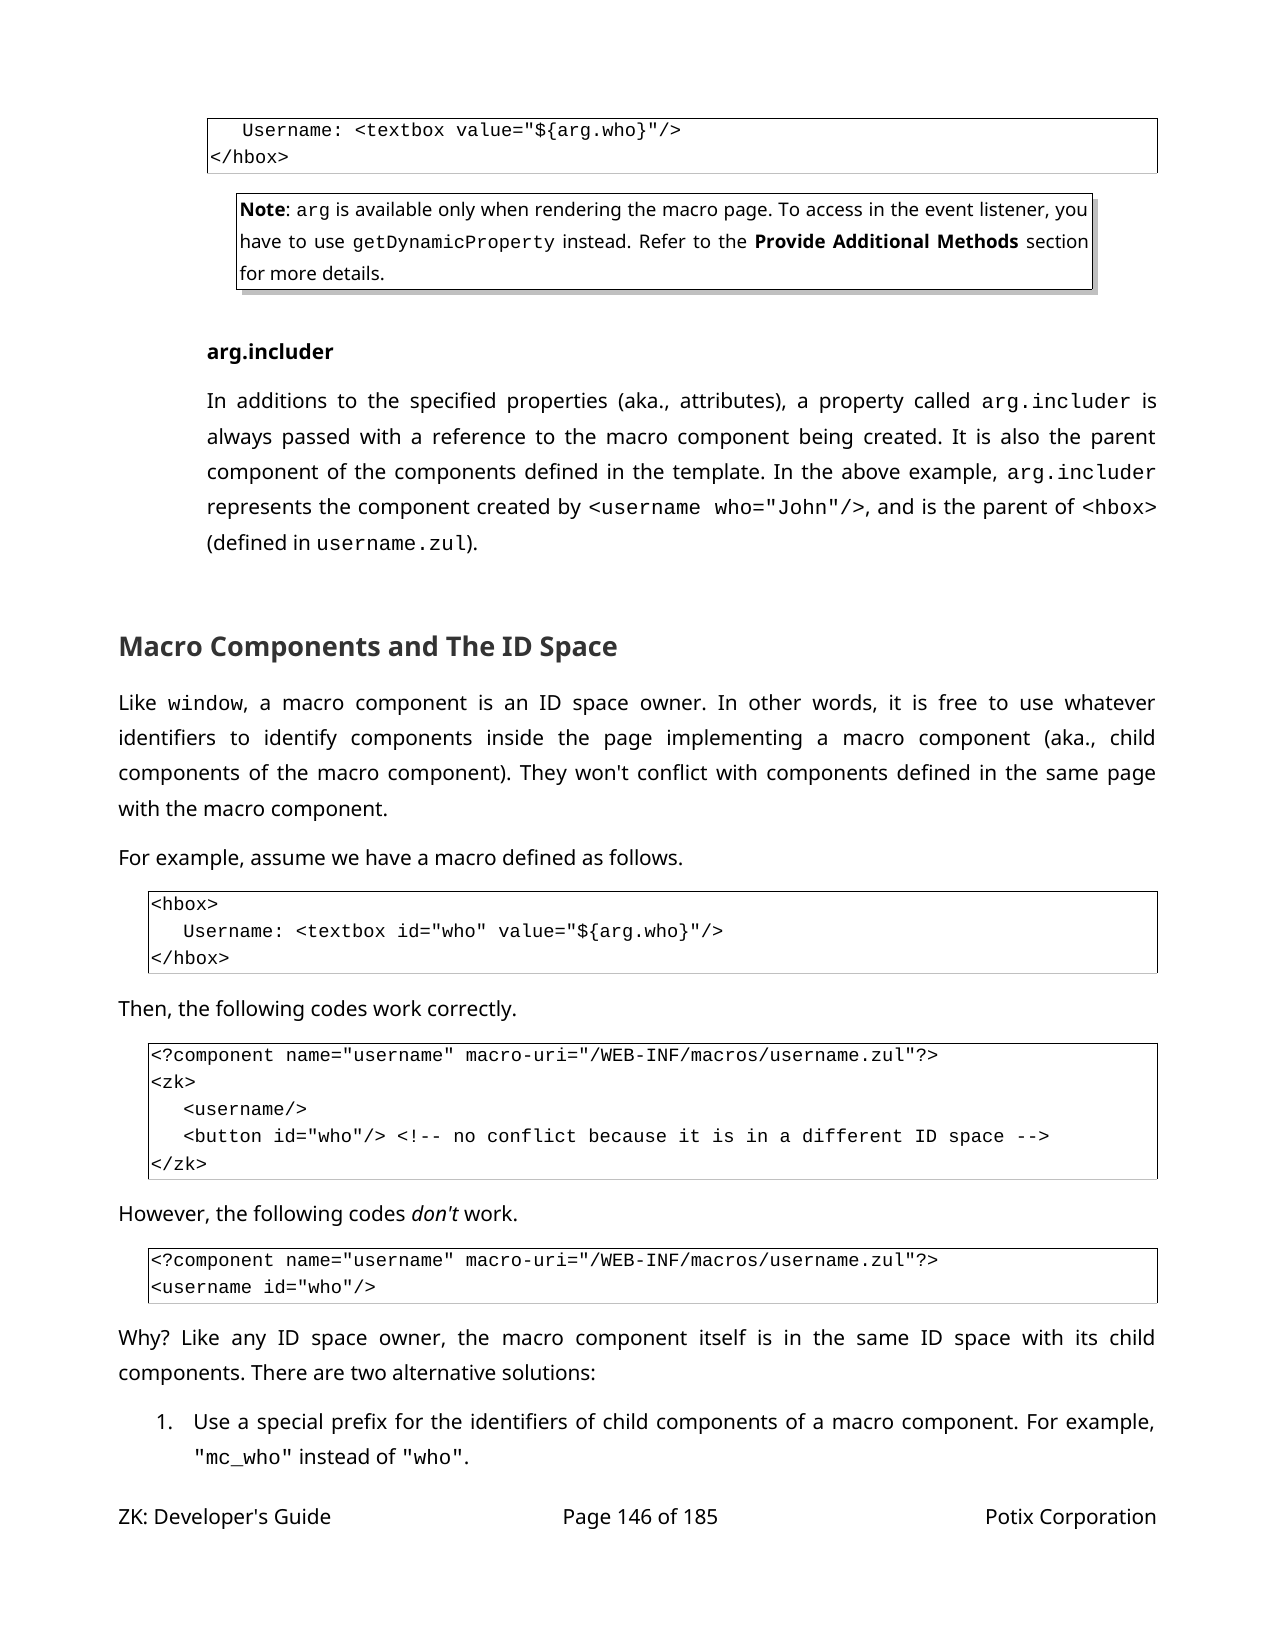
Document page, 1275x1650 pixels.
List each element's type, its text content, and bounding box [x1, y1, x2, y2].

text Then, the following codes work correctly. [118, 994, 1157, 1022]
text Why? Like any ID space owner, the macro component itself is in the same ID space with its child components. There are two alternative solutions: [118, 1323, 1157, 1387]
text Like window, a macro component is an ID space owner. In other words, it is free to use whatever identifiers to identify components inside the page implementing a macro component (aka., child components of the macro component). They won't conflict with components defined in the same page with the macro component. [118, 688, 1157, 822]
text <hbox> [149, 892, 1157, 916]
text <username id="who"/> [149, 1275, 1157, 1303]
text <username/> [149, 1097, 1157, 1121]
text </hbox> [208, 145, 1157, 173]
subtitle Macro Components and The ID Space [118, 627, 1157, 664]
text <?component name="username" macro-uri="/WEB-INF/macros/username.zul"?> [149, 1044, 1157, 1067]
text </hbox> [149, 946, 1157, 973]
text <button id="who"/> <!-- no conflict because it is in a different ID space --> [149, 1124, 1157, 1148]
subtitle arg.includer [207, 337, 1157, 366]
text However, the following codes don't work. [118, 1199, 1157, 1227]
text <?component name="username" macro-uri="/WEB-INF/macros/username.zul"?> [149, 1249, 1157, 1272]
text For example, assume we have a macro defined as follows. [118, 843, 1157, 871]
text </zk> [149, 1151, 1157, 1179]
text Username: <textbox id="who" value="${arg.who}"/> [149, 919, 1157, 943]
list Use a special prefix for the identifiers of child components of a macro component. For example, "mc_who" instead of "who". [156, 1407, 1157, 1471]
text In additions to the specified properties (aka., attributes), a property called arg.includer is always passed with a reference to the macro component being created. It is also the parent component of the components defined in the template. In the above example, arg.includer represents the component created by <username who="John"/>, and is the parent of <hbox> (defined in username.zul). [207, 386, 1157, 557]
text <zk> [149, 1070, 1157, 1094]
text Username: <textbox value="${arg.who}"/> [208, 119, 1157, 142]
text Note: arg is available only when rendering the macro page. To access in the event listener, you have to use getDynamicProperty instead. Refer to the Provide Additional Methods section for more details. [237, 194, 1092, 289]
